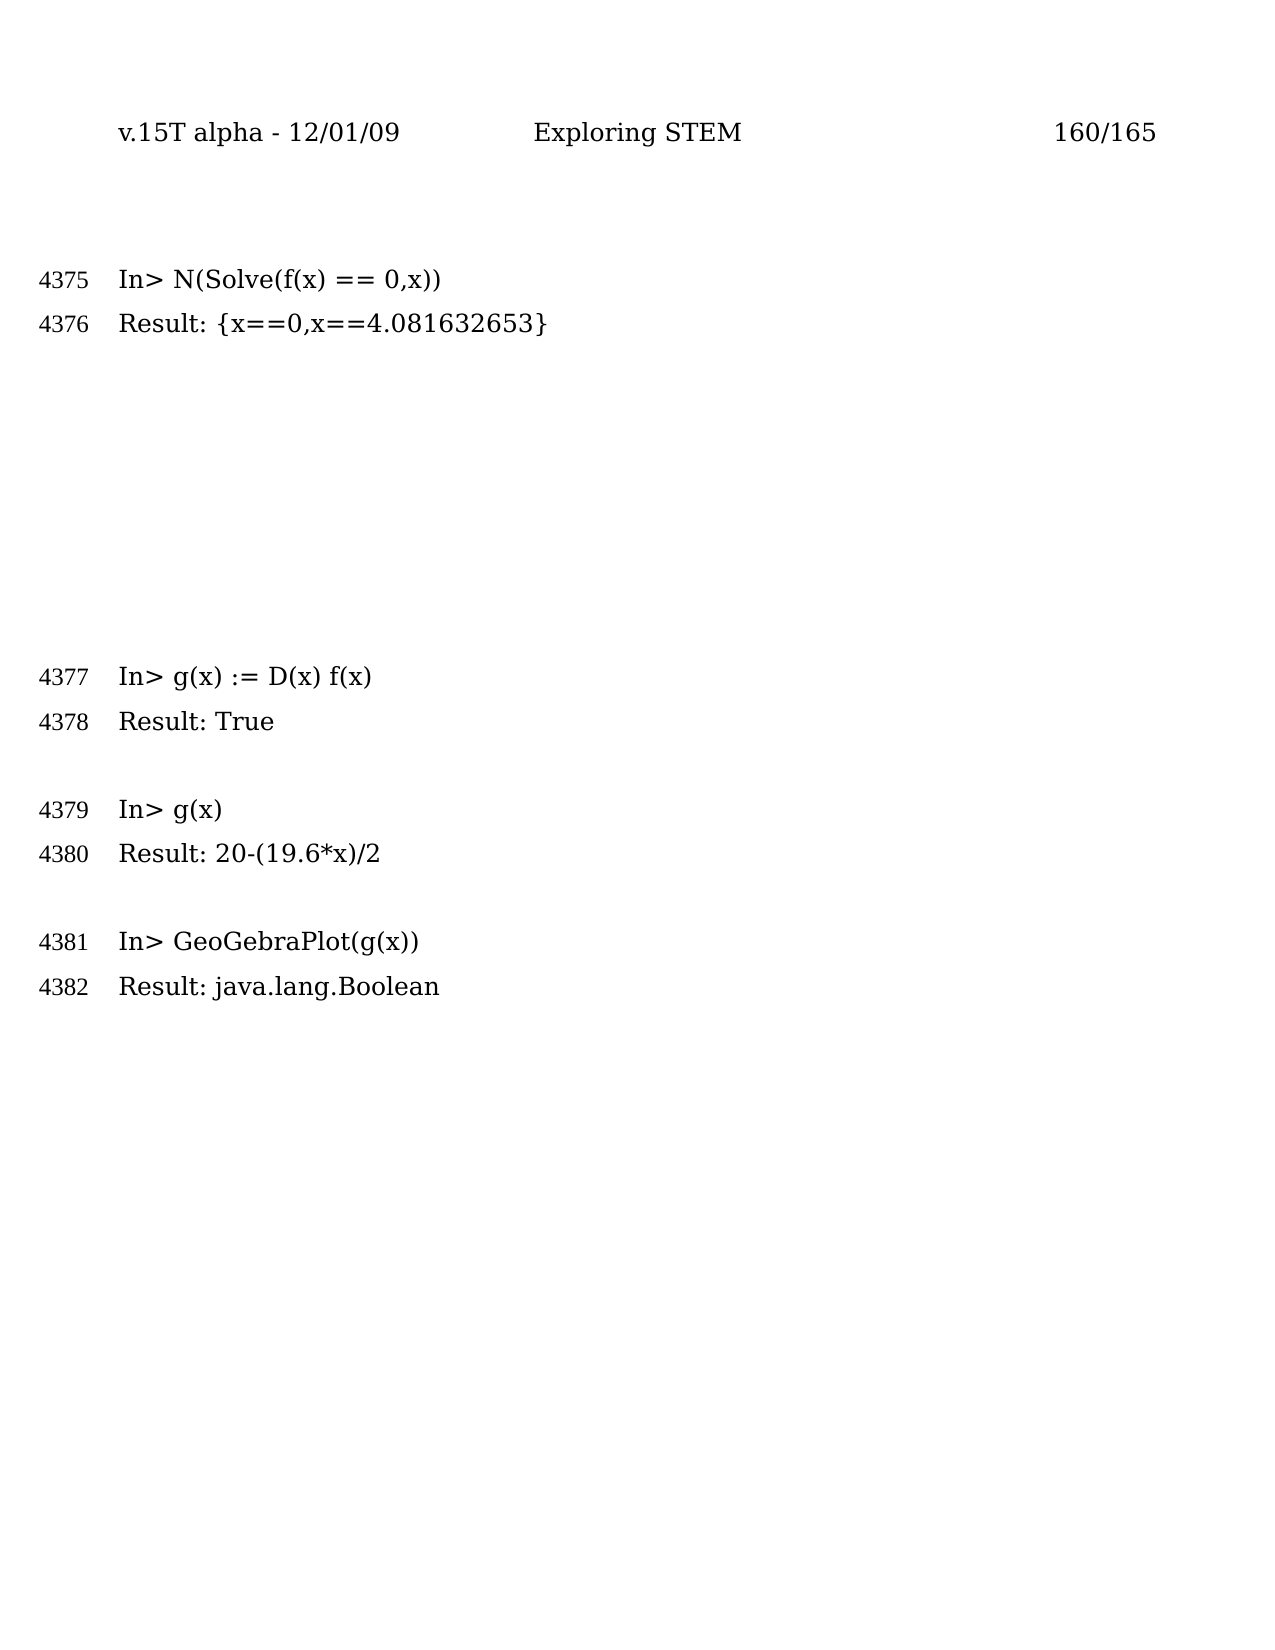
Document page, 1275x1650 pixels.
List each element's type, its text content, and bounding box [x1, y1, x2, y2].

text Result: java.lang.Boolean [118, 972, 1157, 1001]
text In> g(x) := D(x) f(x) [118, 663, 1157, 692]
text In> g(x) [118, 795, 1157, 824]
text Result: {x==0,x==4.081632653} [118, 309, 1157, 338]
text In> GeoGebraPlot(g(x)) [118, 928, 1157, 957]
text Result: True [118, 707, 1157, 736]
text Result: 20-(19.6*x)/2 [118, 839, 1157, 868]
text In> N(Solve(f(x) == 0,x)) [118, 265, 1157, 294]
